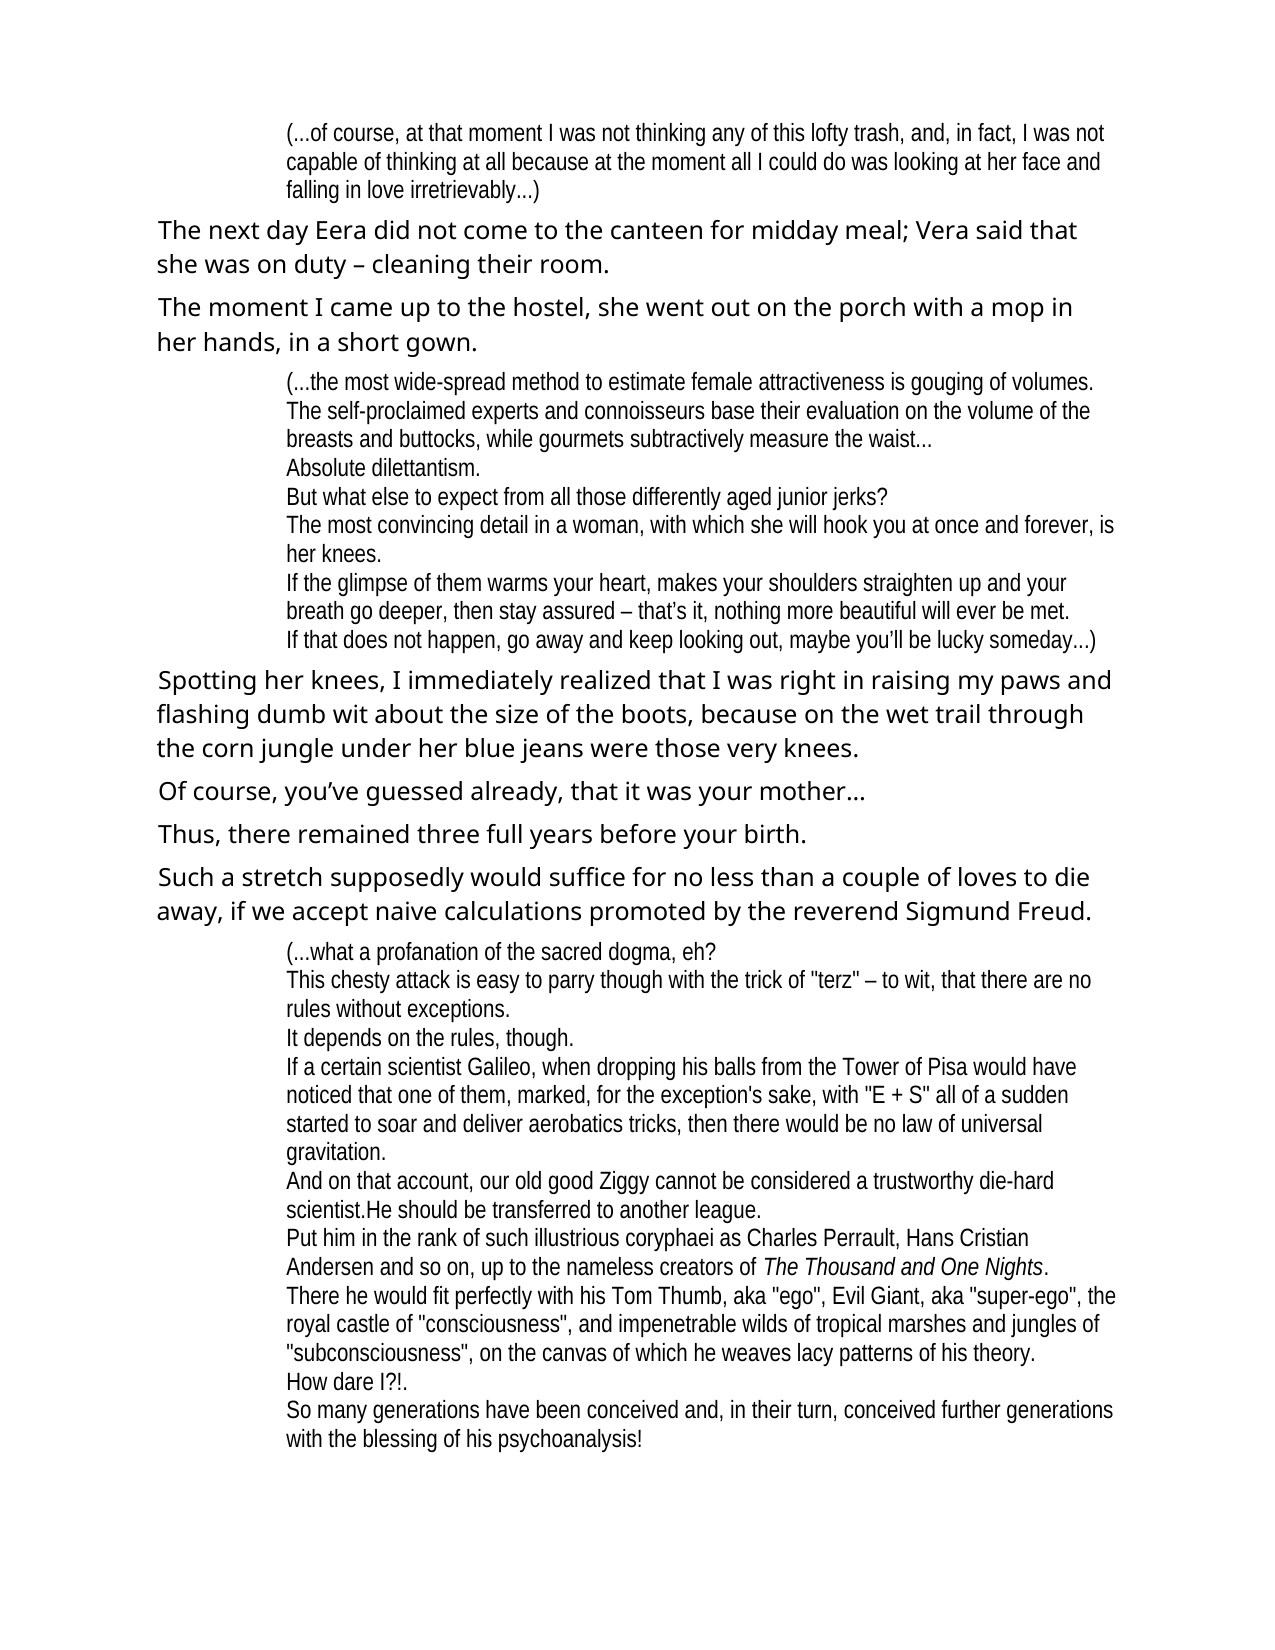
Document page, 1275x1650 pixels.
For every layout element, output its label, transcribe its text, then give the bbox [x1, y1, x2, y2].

list The most convincing detail in a woman, with which she will hook you at once and forever, is her knees. [286, 510, 1118, 568]
text Such a stretch supposedly would suffice for no less than a couple of loves to die away, if we accept naive calculations promoted by the reverend Sigmund Freud. [156, 860, 1118, 928]
text Spotting her knees, I immediately realized that I was right in raising my paws and flashing dumb wit about the size of the boots, because on the wet trail through the corn jungle under her blue jeans were those very knees. [156, 663, 1118, 765]
text The moment I came up to the hostel, she went out on the porch with a mop in her hands, in a short gown. [156, 290, 1118, 358]
text Of course, you’ve guessed already, that it was your mother… [156, 774, 1118, 808]
list If that does not happen, go away and keep looking out, maybe you’ll be lucky someday...) [286, 625, 1118, 654]
list And on that account, our old good Ziggy cannot be considered a trustworthy die-hard scientist.He should be transferred to another league. [286, 1166, 1118, 1223]
list The self-proclaimed experts and connoisseurs base their evaluation on the volume of the breasts and buttocks, while gourmets subtractively measure the waist... [286, 396, 1118, 453]
list If the glimpse of them warms your heart, makes your shoulders straighten up and your breath go deeper, then stay assured – that’s it, nothing more beautiful will ever be met. [286, 568, 1118, 625]
list Put him in the rank of such illustrious coryphaei as Charles Perrault, Hans Cristian Andersen and so on, up to the nameless creators of The Thousand and One Nights. [286, 1223, 1118, 1281]
list Absolute dilettantism. [286, 453, 1118, 482]
list (...what a profanation of the sacred dogma, eh? [286, 937, 1118, 966]
list It depends on the rules, though. [286, 1023, 1118, 1051]
list So many generations have been conceived and, in their turn, conceived further generations with the blessing of his psychoanalysis! [286, 1395, 1118, 1452]
list (...the most wide-spread method to estimate female attractiveness is gouging of volumes. [286, 367, 1118, 396]
text The next day Eera did not come to the canteen for midday meal; Vera said that she was on duty – cleaning their room. [156, 213, 1118, 281]
list This chesty attack is easy to parry though with the trick of "terz" – to wit, that there are no rules without exceptions. [286, 966, 1118, 1023]
list If a certain scientist Galileo, when dropping his balls from the Tower of Pisa would have noticed that one of them, marked, for the exception's sake, with "E + S" all of a sudden started to soar and deliver aerobatics tricks, then there would be no law of universal gravitation. [286, 1051, 1118, 1166]
list (...of course, at that moment I was not thinking any of this lofty trash, and, in fact, I was not capable of thinking at all because at the moment all I could do was looking at her face and falling in love irretrievably...) [286, 118, 1118, 204]
list But what else to expect from all those differently aged junior jerks? [286, 482, 1118, 510]
list How dare I?!. [286, 1367, 1118, 1395]
list There he would fit perfectly with his Tom Thumb, aka "ego", Evil Giant, aka "super-ego", the royal castle of "consciousness", and impenetrable wilds of tropical marshes and jungles of "subconsciousness", on the canvas of which he weaves lacy patterns of his theory. [286, 1281, 1118, 1367]
text Thus, there remained three full years before your birth. [156, 817, 1118, 851]
